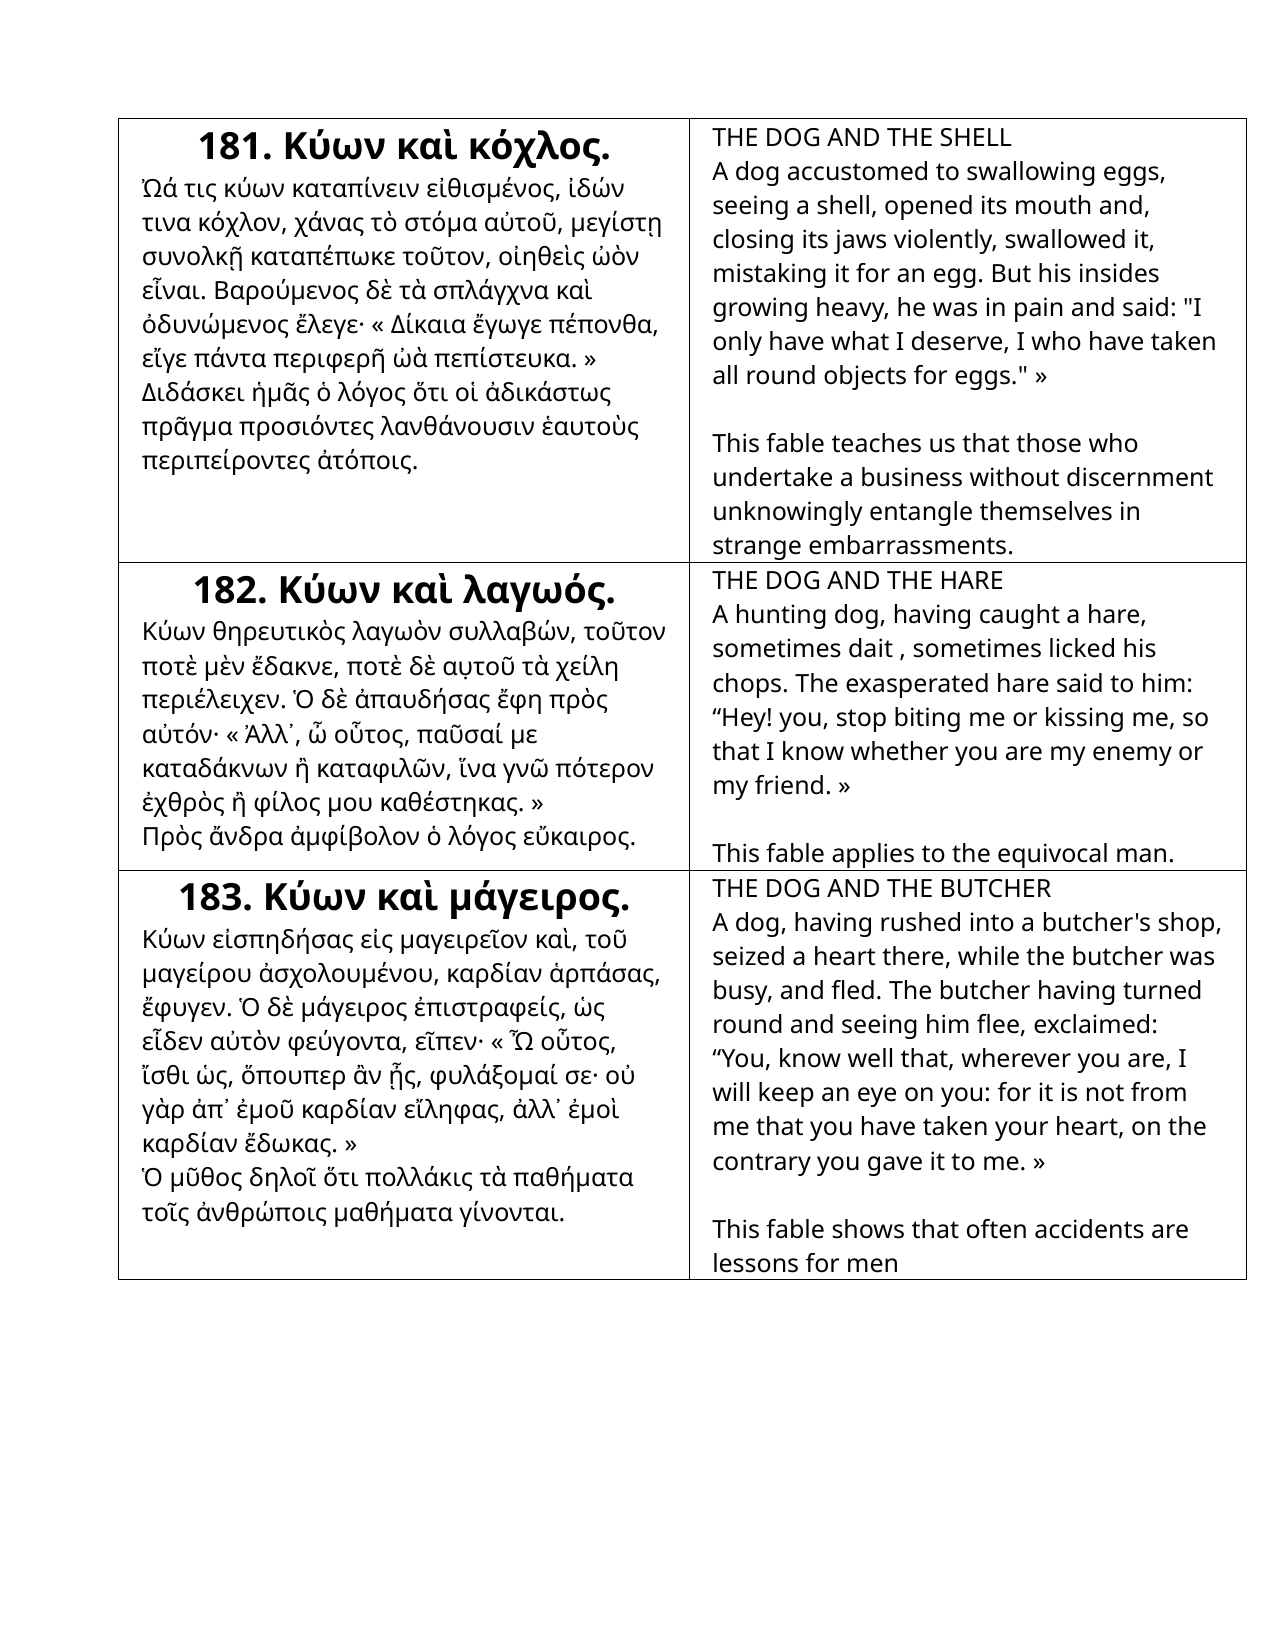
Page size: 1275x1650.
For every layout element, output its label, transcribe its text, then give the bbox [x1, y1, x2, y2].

table_cell 181. Κύων καὶ κόχλος. Ὠά τις κύων καταπίνειν εἰθισμένος, ἰδών τινα κόχλον, χάνας τὸ στόμα αὐτοῦ, μεγίστῃ συνολκῇ καταπέπωκε τοῦτον, οἰηθεὶς ὠὸν εἶναι. Βαρούμενος δὲ τὰ σπλάγχνα καὶ ὀδυνώμενος ἔλεγε· « Δίκαια ἔγωγε πέπονθα, εἴγε πάντα περιφερῆ ὠὰ πεπίστευκα. » Διδάσκει ἡμᾶς ὁ λόγος ὅτι οἱ ἀδικάστως πρᾶγμα προσιόντες λανθάνουσιν ἑαυτοὺς περιπείροντες ἀτόποις. [119, 119, 689, 562]
table_cell THE DOG AND THE BUTCHER A dog, having rushed into a butcher's shop, seized a heart there, while the butcher was busy, and fled. The butcher having turned round and seeing him flee, exclaimed: “You, know well that, wherever you are, I will keep an eye on you: for it is not from me that you have taken your heart, on the contrary you gave it to me. » This fable shows that often accidents are lessons for men [690, 871, 1246, 1279]
table_cell THE DOG AND THE SHELL A dog accustomed to swallowing eggs, seeing a shell, opened its mouth and, closing its jaws violently, swallowed it, mistaking it for an egg. But his insides growing heavy, he was in pain and said: "I only have what I deserve, I who have taken all round objects for eggs." » This fable teaches us that those who undertake a business without discernment unknowingly entangle themselves in strange embarrassments. [690, 119, 1246, 562]
table_cell 183. Κύων καὶ μάγειρος. Κύων εἰσπηδήσας εἰς μαγειρεῖον καὶ, τοῦ μαγείρου ἀσχολουμένου, καρδίαν ἁρπάσας, ἔφυγεν. Ὁ δὲ μάγειρος ἐπιστραφείς, ὡς εἶδεν αὐτὸν φεύγοντα, εῖπεν· « Ὦ οὗτος, ἴσθι ὡς, ὅπουπερ ἂν ᾖς, φυλάξομαί σε· οὐ γὰρ ἀπ᾿ ἐμοῦ καρδίαν εἴληφας, ἀλλ᾿ ἐμοὶ καρδίαν ἔδωκας. » Ὁ μῦθος δηλοῖ ὅτι πολλάκις τὰ παθήματα τοῖς ἀνθρώποις μαθήματα γίνονται. [119, 871, 689, 1279]
table_cell 182. Κύων καὶ λαγωός. Κύων θηρευτικὸς λαγωὸν συλλαβών, τοῦτον ποτὲ μὲν ἔδακνε, ποτὲ δὲ αυ̣τοῦ τὰ χείλη περιέλειχεν. Ὁ δὲ ἀπαυδήσας ἔφη πρὸς αὐτόν· « Ἀλλ᾿, ὦ οὗτος, παῦσαί με καταδάκνων ἢ καταφιλῶν, ἵνα γνῶ πότερον ἐχθρὸς ἢ φίλος μου καθέστηκας. » Πρὸς ἄνδρα ἀμφίβολον ὁ λόγος εὔκαιρος. [119, 563, 689, 869]
table_cell THE DOG AND THE HARE A hunting dog, having caught a hare, sometimes dait , sometimes licked his chops. The exasperated hare said to him: “Hey! you, stop biting me or kissing me, so that I know whether you are my enemy or my friend. » This fable applies to the equivocal man. [690, 563, 1246, 869]
